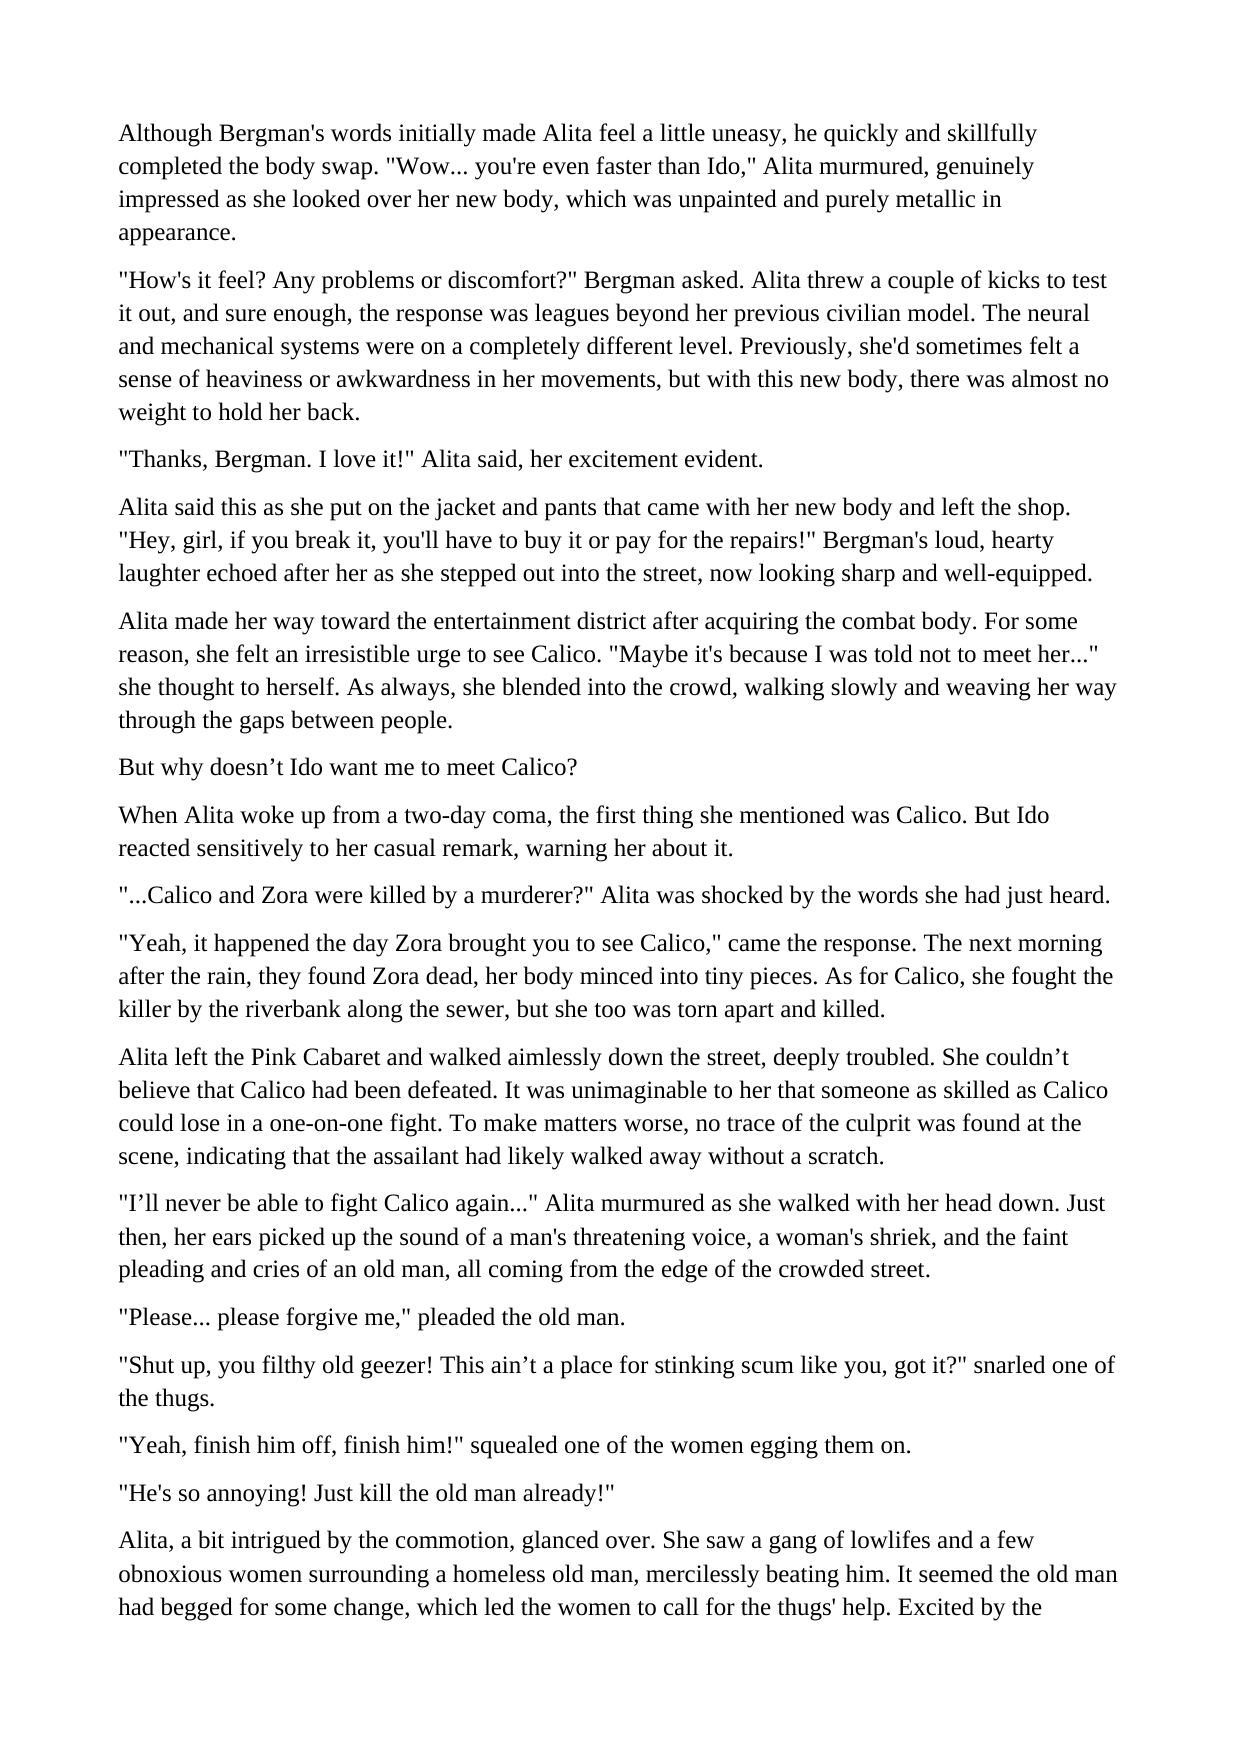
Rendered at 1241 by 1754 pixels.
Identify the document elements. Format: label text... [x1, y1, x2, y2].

text "Yeah, finish him off, finish him!" squealed one of the women egging them on. [118, 1430, 1122, 1459]
text "Shut up, you filthy old geezer! This ain’t a place for stinking scum like you, got it?" snarled one of the thugs. [118, 1350, 1122, 1412]
text Alita, a bit intrigued by the commotion, glanced over. She saw a gang of lowlifes and a few obnoxious women surrounding a homeless old man, mercilessly beating him. It seemed the old man had begged for some change, which led the women to call for the thugs' help. Excited by the [118, 1526, 1122, 1620]
text "Thanks, Bergman. I love it!" Alita said, her excitement evident. [118, 444, 1122, 473]
text Alita left the Pink Cabaret and walked aimlessly down the street, deeply troubled. She couldn’t believe that Calico had been defeated. It was unimaginable to her that someone as skilled as Calico could lose in a one-on-one fight. To make matters worse, no trace of the culprit was found at the scene, indicating that the assailant had likely walked away without a scratch. [118, 1042, 1122, 1170]
text Alita made her way toward the entertainment district after acquiring the combat body. For some reason, she felt an irresistible urge to see Calico. "Maybe it's because I was told not to meet her..." she thought to herself. As always, she blended into the crowd, walking slowly and weaving her way through the gaps between people. [118, 606, 1122, 733]
text Alita said this as she put on the jacket and pants that came with her new body and left the shop. "Hey, girl, if you break it, you'll have to buy it or pay for the repairs!" Bergman's loud, hearty laughter echoed after her as she stepped out into the street, now looking sharp and well-equipped. [118, 492, 1122, 587]
text "...Calico and Zora were killed by a murderer?" Alita was shocked by the words she had just heard. [118, 881, 1122, 909]
text When Alita woke up from a two-day coma, the first thing she mentioned was Calico. But Ido reacted sensitively to her casual remark, warning her about it. [118, 800, 1122, 862]
text "I’ll never be able to fight Calico again..." Alita murmured as she walked with her head down. Just then, her ears picked up the sound of a man's threatening voice, a woman's shriek, and the faint pleading and cries of an old man, all coming from the edge of the crowded street. [118, 1188, 1122, 1283]
text "He's so annoying! Just kill the old man already!" [118, 1478, 1122, 1507]
text "How's it feel? Any problems or discomfort?" Bergman asked. Alita threw a couple of kicks to test it out, and sure enough, the response was leagues beyond her previous civilian model. The neural and mechanical systems were on a completely different level. Previously, she'd sometimes felt a sense of heaviness or awkwardness in her movements, but with this new body, there was almost no weight to hold her back. [118, 265, 1122, 426]
text But why doesn’t Ido want me to meet Calico? [118, 752, 1122, 781]
text Although Bergman's words initially made Alita feel a little uneasy, he quickly and skillfully completed the body swap. "Wow... you're even faster than Ido," Alita murmured, genuinely impressed as she looked over her new body, which was unpainted and purely metallic in appearance. [118, 118, 1122, 246]
text "Yeah, it happened the day Zora brought you to see Calico," came the response. The next morning after the rain, they found Zora dead, her body minced into tiny pieces. As for Calico, she fought the killer by the riverbank along the sewer, but she too was torn apart and killed. [118, 928, 1122, 1023]
text "Please... please forgive me," pleaded the old man. [118, 1302, 1122, 1331]
